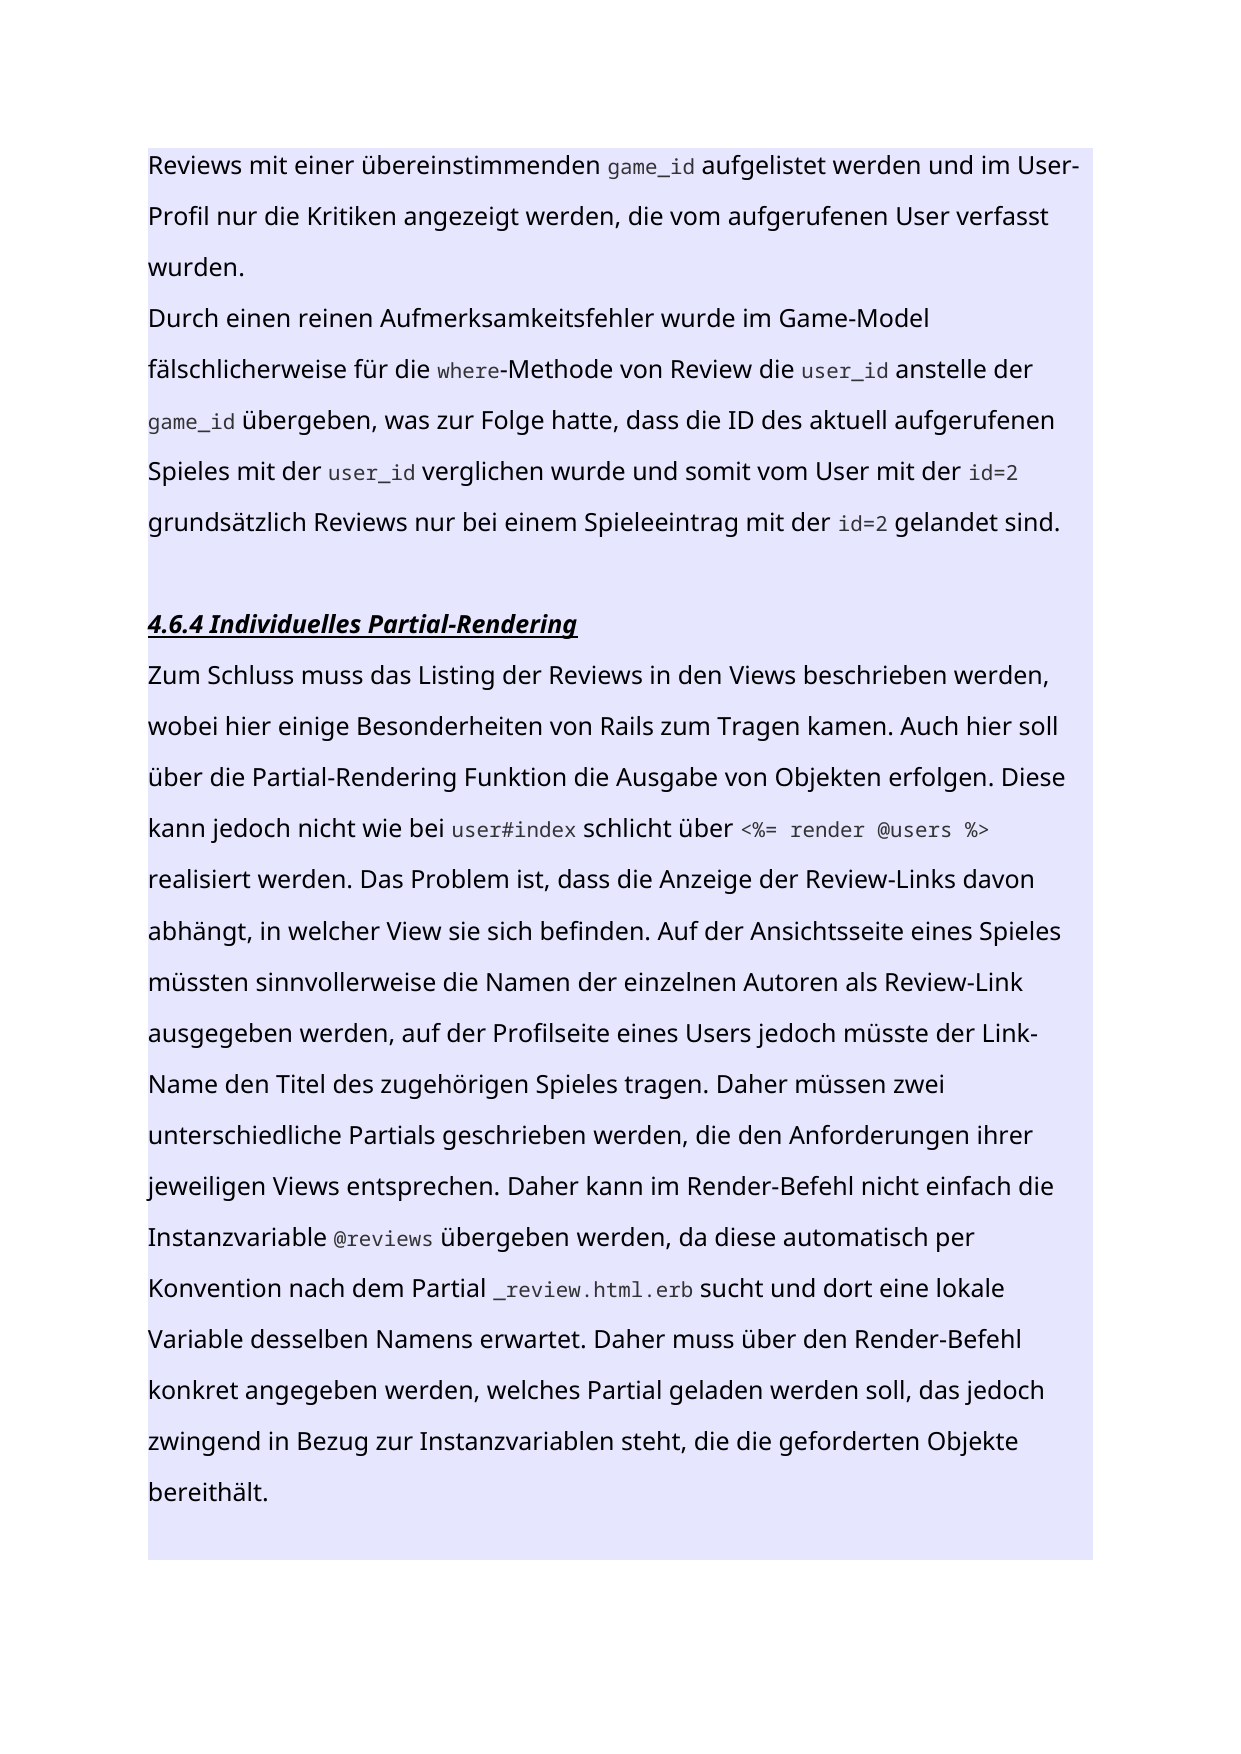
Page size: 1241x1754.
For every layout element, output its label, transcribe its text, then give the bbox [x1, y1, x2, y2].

text Durch einen reinen Aufmerksamkeitsfehler wurde im Game-Model fälschlicherweise für die where-Methode von Review die user_id anstelle der game_id übergeben, was zur Folge hatte, dass die ID des aktuell aufgerufenen Spieles mit der user_id verglichen wurde und somit vom User mit der id=2 grundsätzlich Reviews nur bei einem Spieleeintrag mit der id=2 gelandet sind. [148, 301, 1093, 539]
text Reviews mit einer übereinstimmenden game_id aufgelistet werden und im User-Profil nur die Kritiken angezeigt werden, die vom aufgerufenen User verfasst wurden. [148, 148, 1093, 284]
text 4.6.4 Individuelles Partial-Rendering [148, 607, 1093, 641]
text Zum Schluss muss das Listing der Reviews in den Views beschrieben werden, wobei hier einige Besonderheiten von Rails zum Tragen kamen. Auch hier soll über die Partial-Rendering Funktion die Ausgabe von Objekten erfolgen. Diese kann jedoch nicht wie bei user#index schlicht über <%= render @users %> realisiert werden. Das Problem ist, dass die Anzeige der Review-Links davon abhängt, in welcher View sie sich befinden. Auf der Ansichtsseite eines Spieles müssten sinnvollerweise die Namen der einzelnen Autoren als Review-Link ausgegeben werden, auf der Profilseite eines Users jedoch müsste der Link-Name den Titel des zugehörigen Spieles tragen. Daher müssen zwei unterschiedliche Partials geschrieben werden, die den Anforderungen ihrer jeweiligen Views entsprechen. Daher kann im Render-Befehl nicht einfach die Instanzvariable @reviews übergeben werden, da diese automatisch per Konvention nach dem Partial _review.html.erb sucht und dort eine lokale Variable desselben Namens erwartet. Daher muss über den Render-Befehl konkret angegeben werden, welches Partial geladen werden soll, das jedoch zwingend in Bezug zur Instanzvariablen steht, die die geforderten Objekte bereithält. [148, 658, 1093, 1509]
